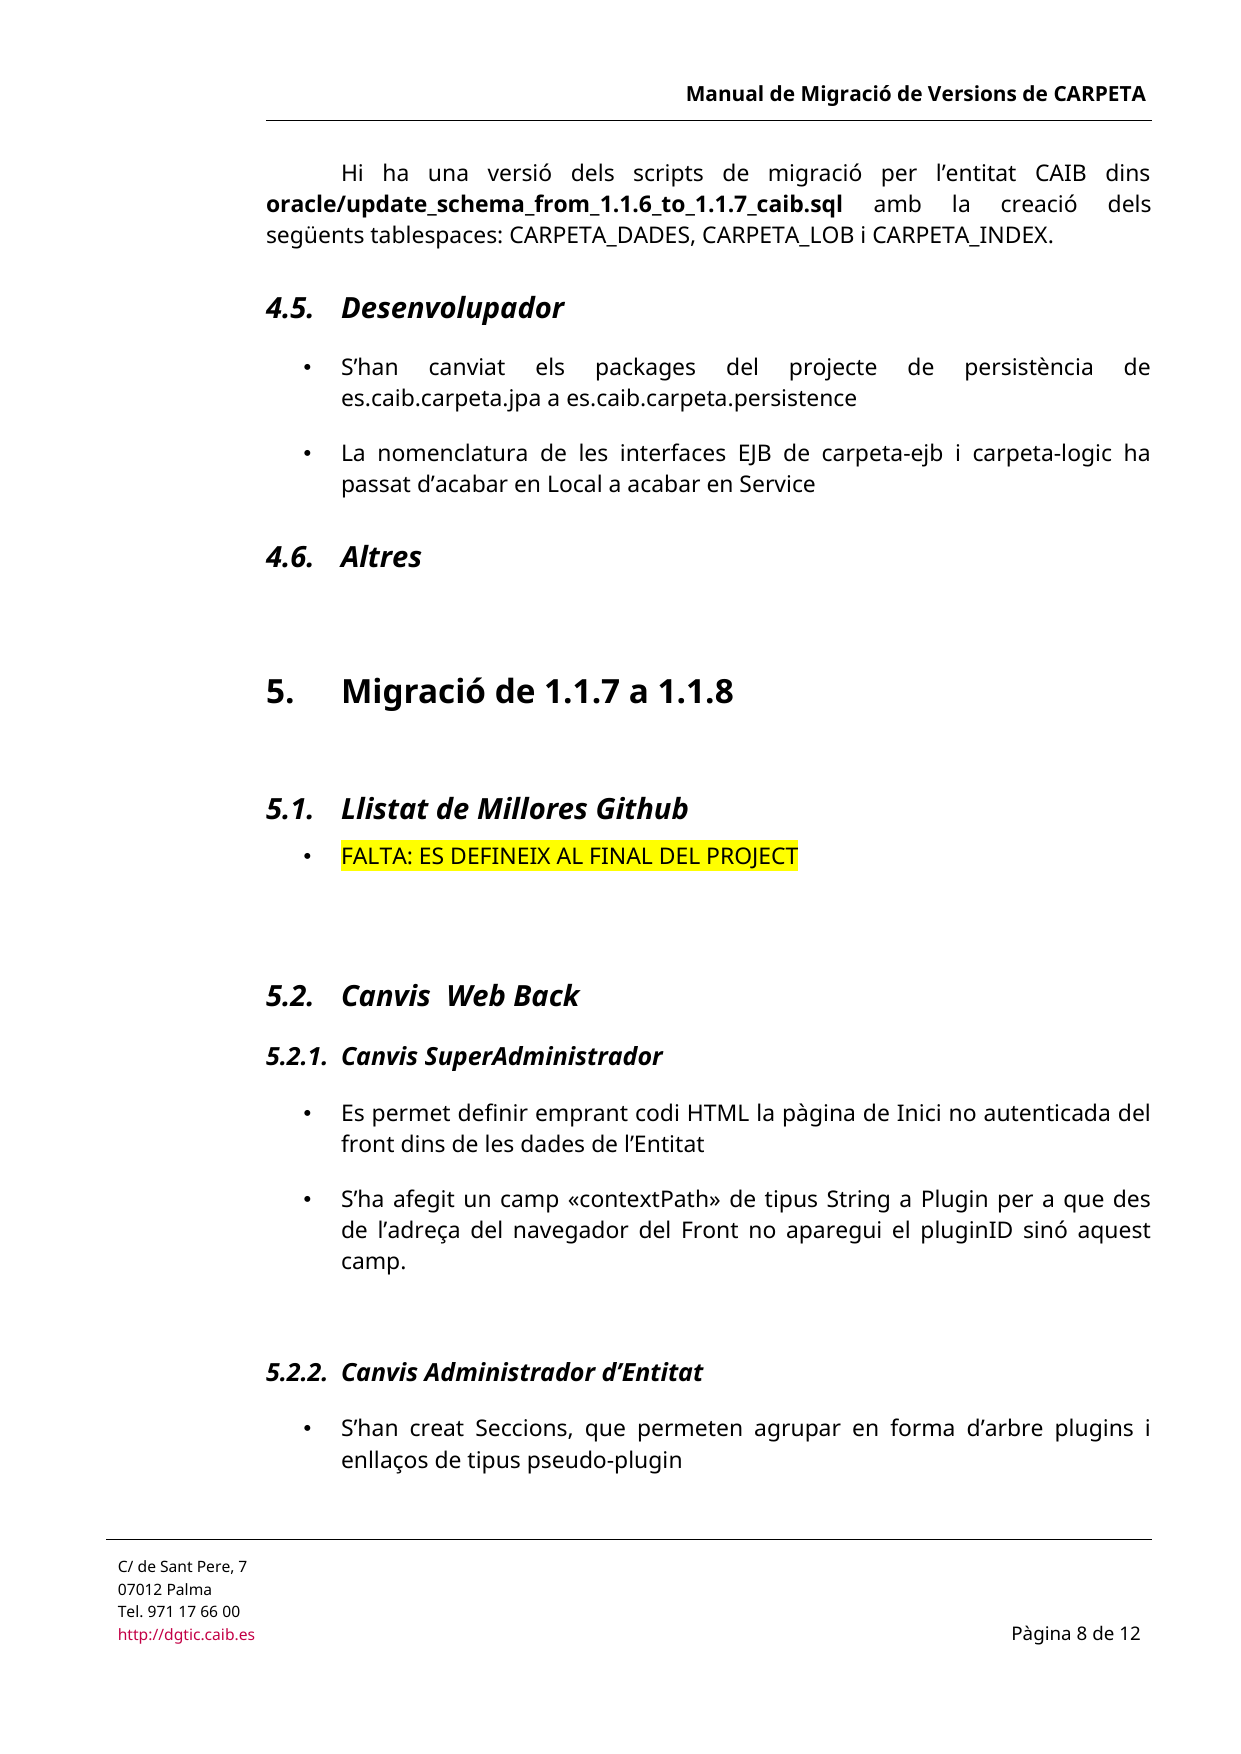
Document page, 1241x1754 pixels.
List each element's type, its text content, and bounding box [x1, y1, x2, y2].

list Hi ha una versió dels scripts de migració per l’entitat CAIB dins oracle/update_schema_from_1.1.6_to_1.1.7_caib.sql amb la creació dels següents tablespaces: CARPETA_DADES, CARPETA_LOB i CARPETA_INDEX. [266, 156, 1152, 250]
list S’ha afegit un camp «contextPath» de tipus String a Plugin per a que des de l’adreça del navegador del Front no aparegui el pluginID sinó aquest camp. [303, 1183, 1152, 1276]
list FALTA: ES DEFINEIX AL FINAL DEL PROJECT [303, 840, 1152, 871]
list S’han creat Seccions, que permeten agrupar en forma d’arbre plugins i enllaços de tipus pseudo-plugin [303, 1412, 1152, 1475]
list La nomenclatura de les interfaces EJB de carpeta-ejb i carpeta-logic ha passat d’acabar en Local a acabar en Service [303, 437, 1152, 499]
subtitle Canvis Web Back [266, 975, 1152, 1015]
subtitle Canvis Administrador d’Entitat [266, 1355, 1152, 1389]
list Es permet definir emprant codi HTML la pàgina de Inici no autenticada del front dins de les dades de l’Entitat [303, 1097, 1152, 1159]
list S’han canviat els packages del projecte de persistència de es.caib.carpeta.jpa a es.caib.carpeta.persistence [303, 351, 1152, 413]
subtitle Desenvolupador [266, 287, 1152, 327]
subtitle Canvis SuperAdministrador [266, 1039, 1152, 1073]
subtitle Migració de 1.1.7 a 1.1.8 [266, 668, 1152, 714]
subtitle Llistat de Millores Github [266, 788, 1152, 828]
subtitle Altres [266, 536, 1152, 576]
